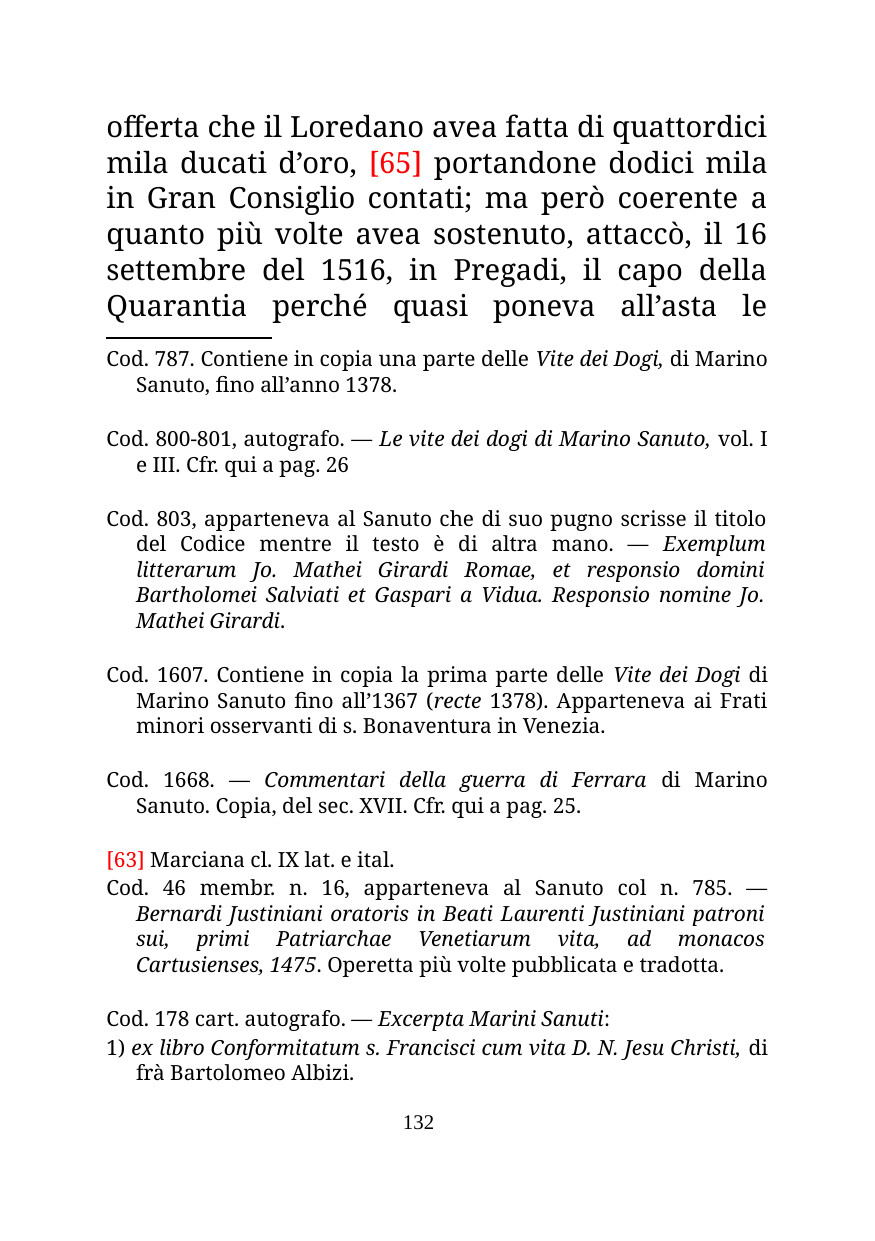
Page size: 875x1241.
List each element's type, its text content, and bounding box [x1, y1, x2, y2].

text Cod. 787. Contiene in copia una parte delle Vite dei Dogi, di Marino Sanuto, fino all’anno 1378. [106, 344, 768, 398]
text [63] Marciana cl. IX lat. e ital. [106, 845, 768, 873]
text Cod. 800-801, autografo. — Le vite dei dogi di Marino Sanuto, vol. I e III. Cfr. qui a pag. 26 [106, 424, 768, 478]
text offerta che il Loredano avea fatta di quattordici mila ducati d’oro, [65] portandone dodici mila in Gran Consiglio contati; ma però coerente a quanto più volte avea sostenuto, attaccò, il 16 settembre del 1516, in Pregadi, il capo della Quarantia perché quasi poneva all’asta le [106, 106, 768, 324]
text Cod. 803, apparteneva al Sanuto che di suo pugno scrisse il titolo del Codice mentre il testo è di altra mano. — Exemplum litterarum Jo. Mathei Girardi Romae, et responsio domini Bartholomei Salviati et Gaspari a Vidua. Responsio nomine Jo. Mathei Girardi. [106, 504, 768, 634]
text Cod. 46 membr. n. 16, apparteneva al Sanuto col n. 785. — Bernardi Justiniani oratoris in Beati Laurenti Justiniani patroni sui, primi Patriarchae Venetiarum vita, ad monacos Cartusienses, 1475. Operetta più volte pubblicata e tradotta. [106, 873, 768, 979]
text Cod. 1668. — Commentari della guerra di Ferrara di Marino Sanuto. Copia, del sec. XVII. Cfr. qui a pag. 25. [106, 765, 768, 819]
text Cod. 178 cart. autografo. — Excerpta Marini Sanuti: [106, 1004, 768, 1033]
text Cod. 1607. Contiene in copia la prima parte delle Vite dei Dogi di Marino Sanuto fino all’1367 (recte 1378). Apparteneva ai Frati minori osservanti di s. Bonaventura in Venezia. [106, 660, 768, 740]
text 1) ex libro Conformitatum s. Francisci cum vita D. N. Jesu Christi, di frà Bartolomeo Albizi. [106, 1033, 768, 1087]
